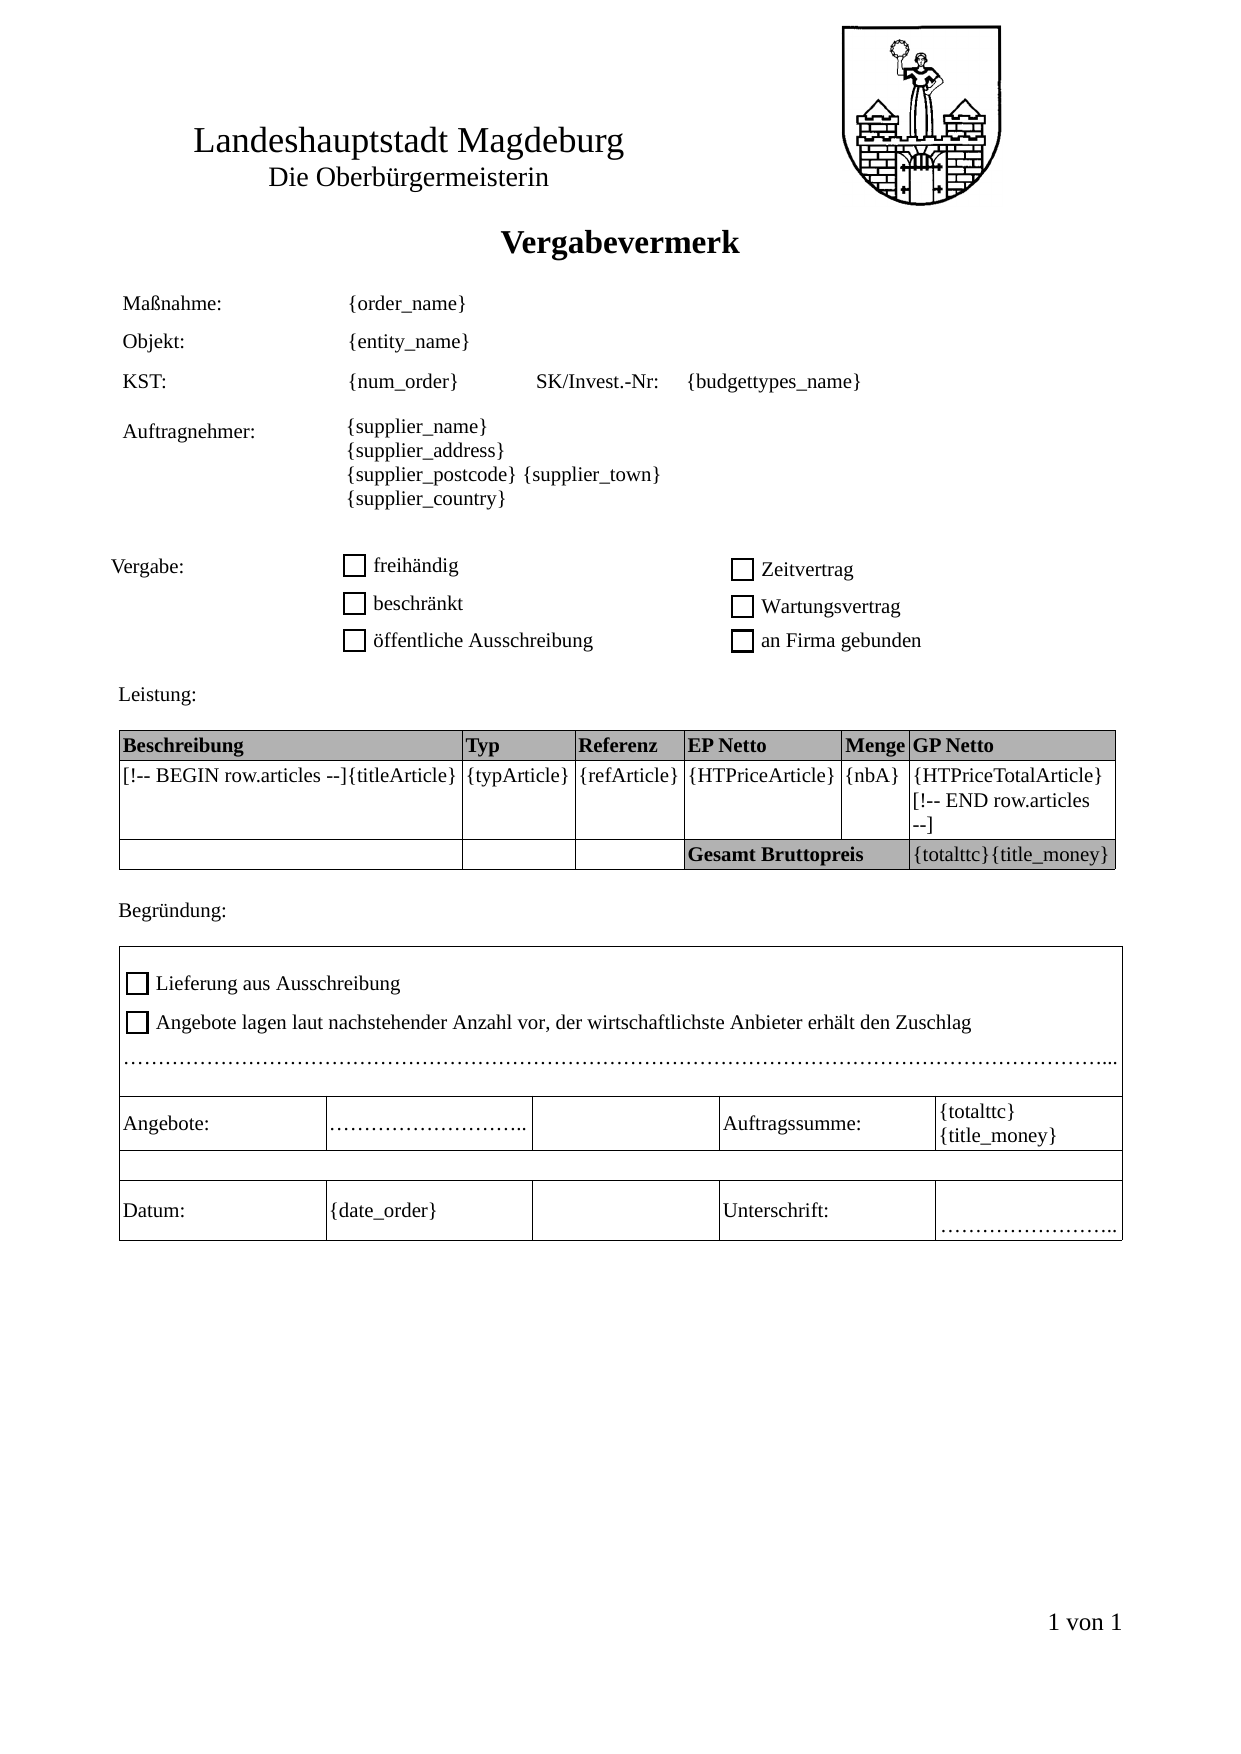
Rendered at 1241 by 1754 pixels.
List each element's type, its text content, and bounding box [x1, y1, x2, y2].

table_cell {refArticle} [576, 761, 684, 839]
table_cell Angebote: [120, 1097, 326, 1150]
picture [841, 25, 1003, 207]
table_cell Datum: [120, 1181, 326, 1240]
table_header EP Netto [685, 731, 841, 760]
table_header ……………………………………………………………………………………………………………………………... [120, 947, 1122, 1096]
table_header Beschreibung [120, 731, 462, 760]
table_header Referenz [576, 731, 684, 760]
table_header Menge [842, 731, 909, 760]
table_cell Gesamt Bruttopreis [685, 840, 909, 869]
table_cell {HTPriceTotalArticle} [!-- END row.articles --] [910, 761, 1115, 839]
table_cell {totalttc}{title_money} [910, 840, 1115, 869]
table_cell [533, 1097, 719, 1150]
table_cell {nbA} [842, 761, 909, 839]
table_cell [576, 840, 684, 869]
table_cell {date_order} [327, 1181, 532, 1240]
table_cell [120, 840, 462, 869]
table_cell {totalttc}{title_money} [936, 1097, 1122, 1150]
table_cell ……………………….. [327, 1097, 532, 1150]
table_cell …………………….. [936, 1181, 1122, 1240]
table_cell [533, 1181, 719, 1240]
table_cell [!-- BEGIN row.articles --]{titleArticle} [120, 761, 462, 839]
table_header GP Netto [910, 731, 1115, 760]
table_cell Auftragssumme: [720, 1097, 935, 1150]
text Begründung: [118, 898, 1122, 922]
text Vergabevermerk [118, 222, 1122, 260]
table_cell [463, 840, 575, 869]
table_cell [120, 1151, 1122, 1180]
text Leistung: [118, 682, 1122, 706]
table_cell {HTPriceArticle} [685, 761, 841, 839]
table_cell {typArticle} [463, 761, 575, 839]
table_header Typ [463, 731, 575, 760]
table_cell Unterschrift: [720, 1181, 935, 1240]
